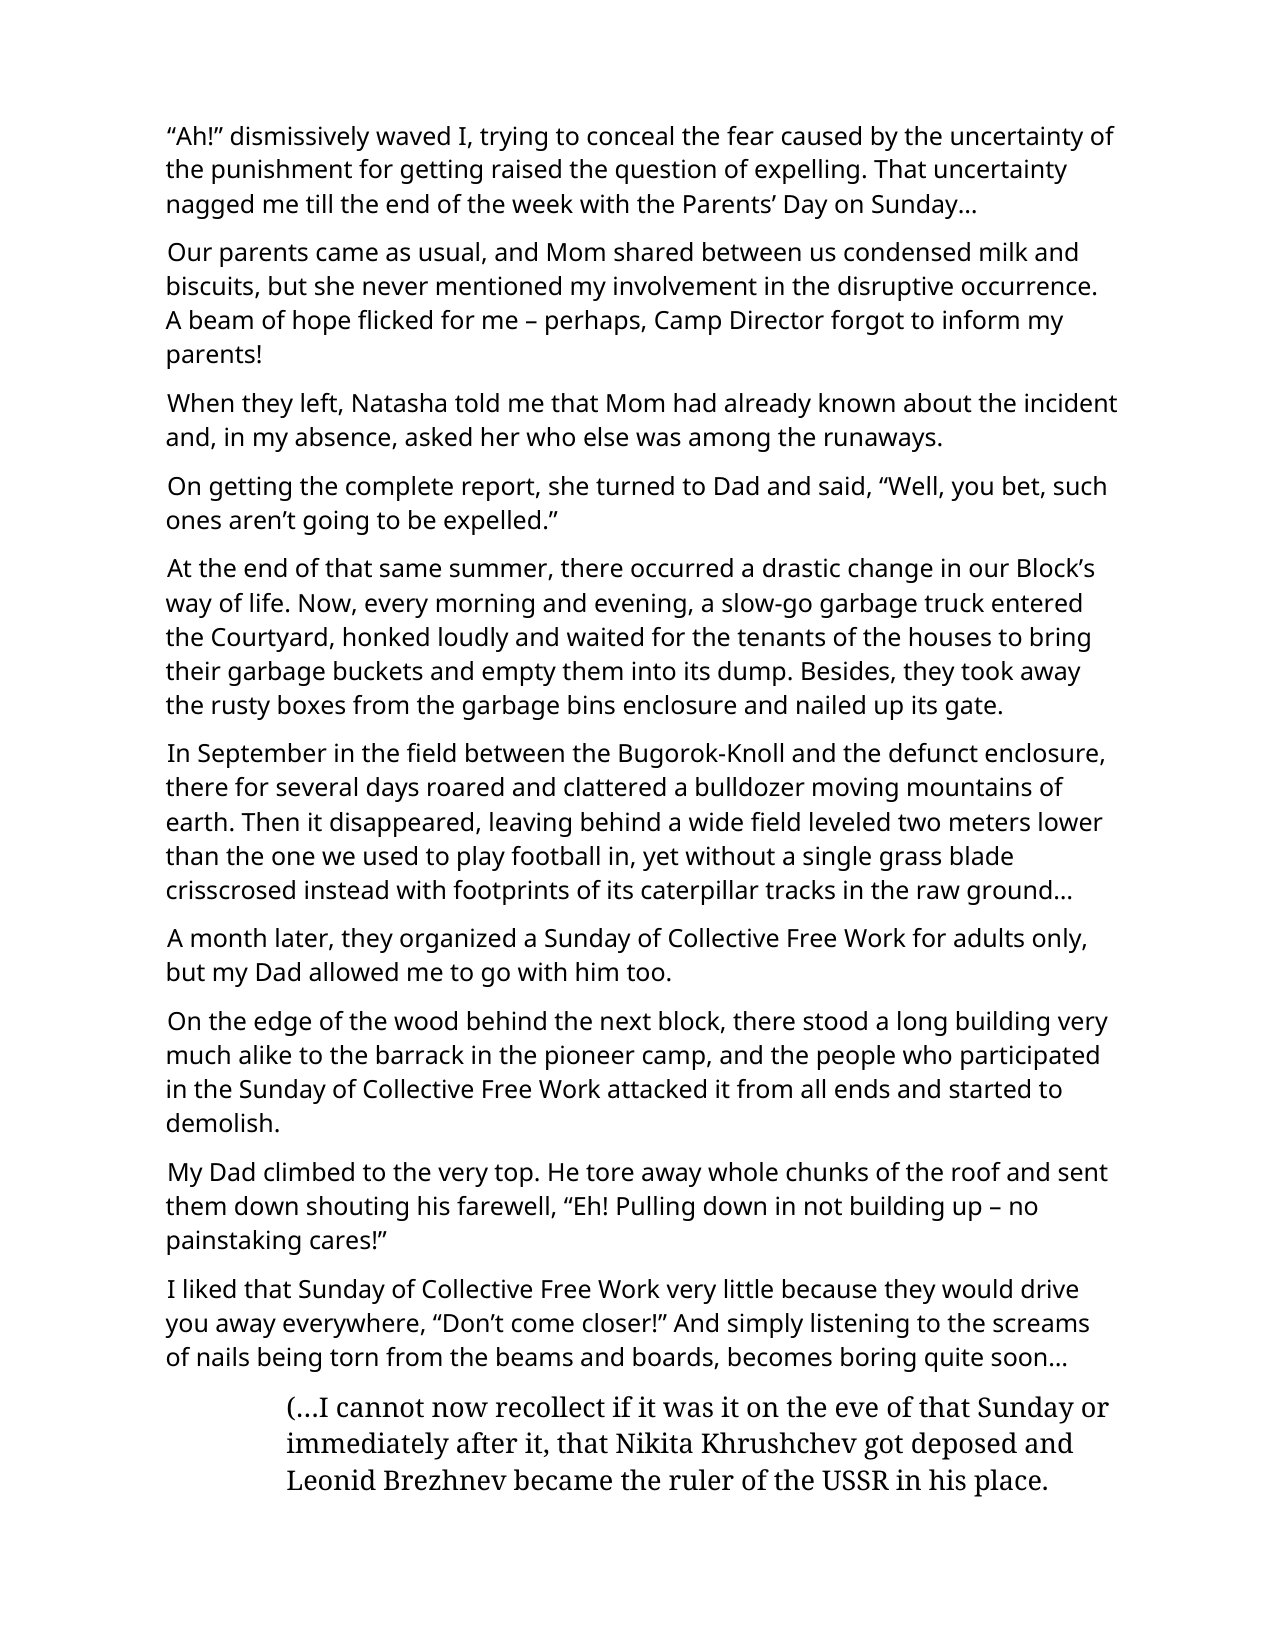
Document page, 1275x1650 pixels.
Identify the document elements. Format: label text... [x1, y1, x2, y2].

text At the end of that same summer, there occurred a drastic change in our Block’s way of life. Now, every morning and evening, a slow-go garbage truck entered the Courtyard, honked loudly and waited for the tenants of the houses to bring their garbage buckets and empty them into its dump. Besides, they took away the rusty boxes from the garbage bins enclosure and nailed up its gate. [165, 551, 1118, 721]
text A month later, they organized a Sunday of Collective Free Work for adults only, but my Dad allowed me to go with him too. [165, 921, 1118, 989]
text On getting the complete report, she turned to Dad and said, “Well, you bet, such ones aren’t going to be expelled.” [165, 468, 1118, 537]
text My Dad climbed to the very top. He tore away whole chunks of the roof and sent them down shouting his farewell, “Eh! Pulling down in not building up – no painstaking cares!” [165, 1154, 1118, 1257]
text “Ah!” dismissively waved I, trying to conceal the fear caused by the uncertainty of the punishment for getting raised the question of expelling. That uncertainty nagged me till the end of the week with the Parents’ Day on Sunday… [165, 118, 1118, 220]
text On the edge of the wood behind the next block, there stood a long building very much alike to the barrack in the pioneer camp, and the people who participated in the Sunday of Collective Free Work attacked it from all ends and started to demolish. [165, 1004, 1118, 1140]
text When they left, Natasha told me that Mom had already known about the incident and, in my absence, asked her who else was among the runaways. [165, 386, 1118, 454]
text I liked that Sunday of Collective Free Work very little because they would drive you away everywhere, “Don’t come closer!” And simply listening to the screams of nails being torn from the beams and boards, becomes boring quite soon… [165, 1271, 1118, 1373]
text In September in the field between the Bugorok-Knoll and the defunct enclosure, there for several days roared and clattered a bulldozer moving mountains of earth. Then it disappeared, leaving behind a wide field leveled two meters lower than the one we used to play football in, yet without a single grass blade crisscrosed instead with footprints of its caterpillar tracks in the raw ground… [165, 736, 1118, 906]
list (…I cannot now recollect if it was it on the eve of that Sunday or immediately after it, that Nikita Khrushchev got deposed and Leonid Brezhnev became the ruler of the USSR in his place. [286, 1388, 1118, 1499]
text Our parents came as usual, and Mom shared between us condensed milk and biscuits, but she never mentioned my involvement in the disruptive occurrence. A beam of hope flicked for me – perhaps, Camp Director forgot to inform my parents! [165, 235, 1118, 371]
